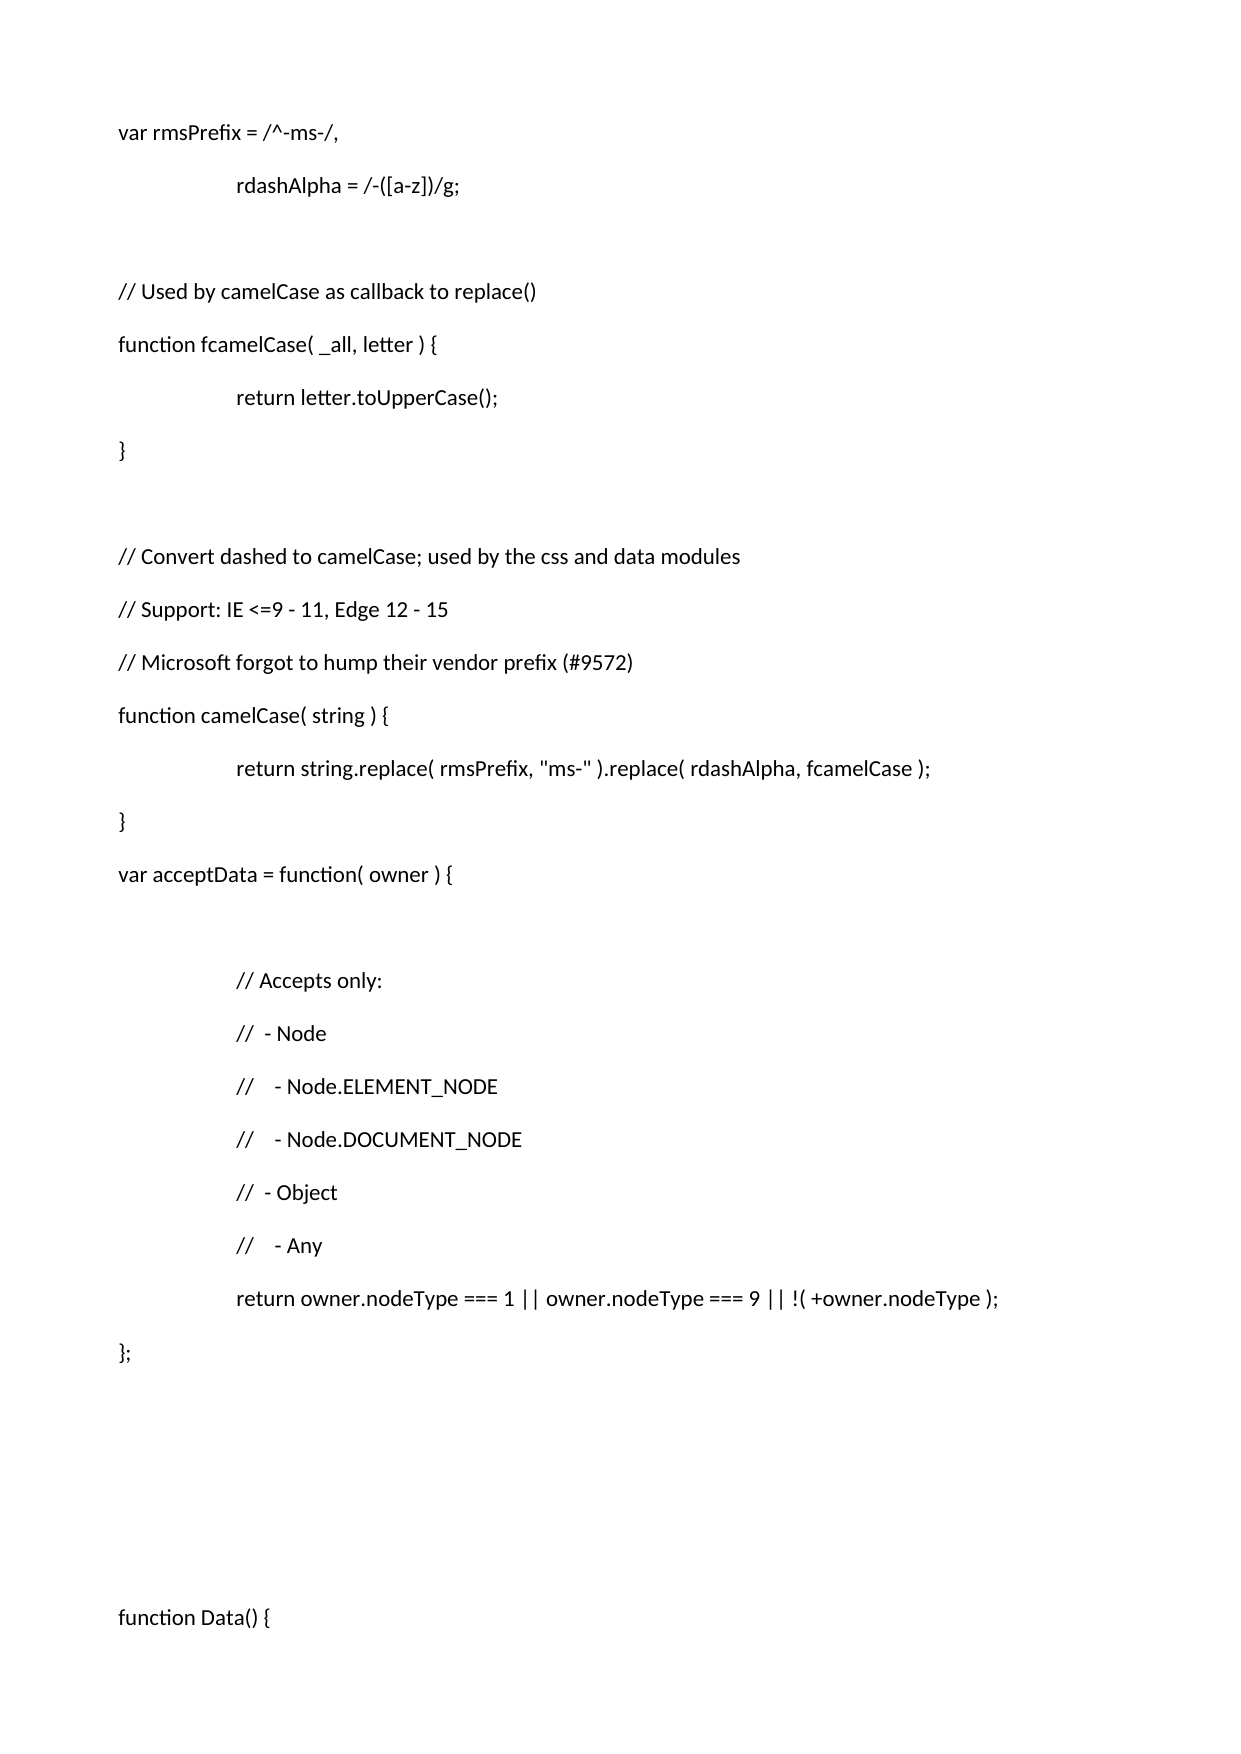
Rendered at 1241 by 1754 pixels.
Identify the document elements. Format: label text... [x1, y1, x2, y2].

text // - Node.ELEMENT_NODE [118, 1072, 1122, 1101]
text // - Node [118, 1019, 1122, 1047]
text function Data() { [118, 1603, 1122, 1631]
text // Microsoft forgot to hump their vendor prefix (#9572) [118, 648, 1122, 676]
text // Used by camelCase as callback to replace() [118, 277, 1122, 305]
text var acceptData = function( owner ) { [118, 860, 1122, 888]
text } [118, 807, 1122, 835]
text rdashAlpha = /-([a-z])/g; [118, 171, 1122, 199]
text return letter.toUpperCase(); [118, 383, 1122, 411]
text // Accepts only: [118, 966, 1122, 994]
text // - Node.DOCUMENT_NODE [118, 1126, 1122, 1153]
text // - Object [118, 1178, 1122, 1207]
text function fcamelCase( _all, letter ) { [118, 330, 1122, 358]
text function camelCase( string ) { [118, 701, 1122, 729]
text return string.replace( rmsPrefix, "ms-" ).replace( rdashAlpha, fcamelCase ); [118, 754, 1122, 782]
text // - Any [118, 1232, 1122, 1259]
text // Convert dashed to camelCase; used by the css and data modules [118, 542, 1122, 570]
text return owner.nodeType === 1 || owner.nodeType === 9 || !( +owner.nodeType ); [118, 1284, 1122, 1313]
text } [118, 436, 1122, 464]
text }; [118, 1338, 1122, 1366]
text var rmsPrefix = /^-ms-/, [118, 118, 1122, 146]
text // Support: IE <=9 - 11, Edge 12 - 15 [118, 595, 1122, 623]
